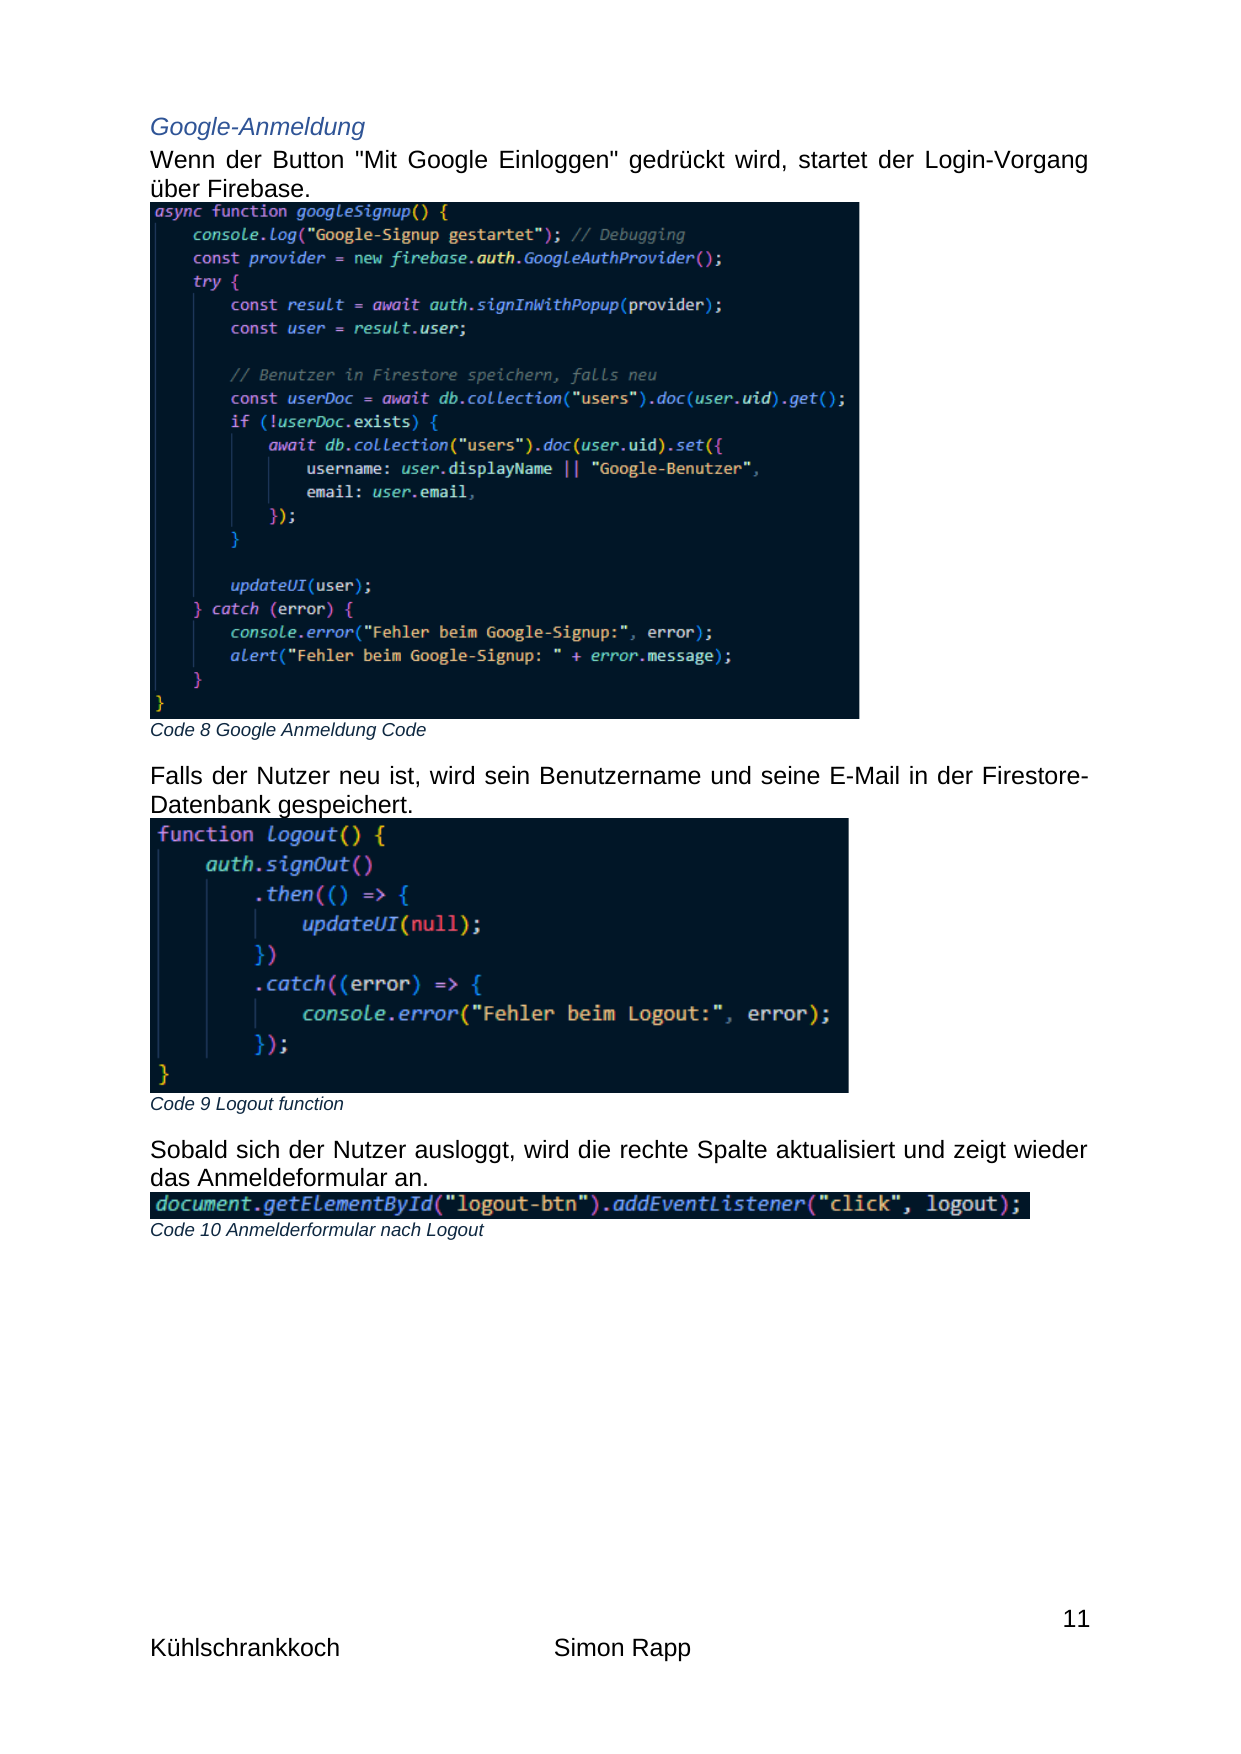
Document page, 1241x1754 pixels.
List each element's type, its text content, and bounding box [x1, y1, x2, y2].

text Falls der Nutzer neu ist, wird sein Benutzername und seine E-Mail in der Firestore-Datenbank gespeichert. [150, 761, 1090, 819]
text Code 8 Google Anmeldung Code [150, 719, 1090, 741]
text Code 9 Logout function [150, 1092, 1090, 1114]
text Code 10 Anmelderformular nach Logout [150, 1219, 1090, 1240]
subtitle Google-Anmeldung [150, 112, 1090, 141]
text Wenn der Button "Mit Google Einloggen" gedrückt wird, startet der Login-Vorgang über Firebase. [150, 145, 1090, 202]
text Sobald sich der Nutzer ausloggt, wird die rechte Spalte aktualisiert und zeigt wieder das Anmeldeformular an. [150, 1135, 1090, 1192]
